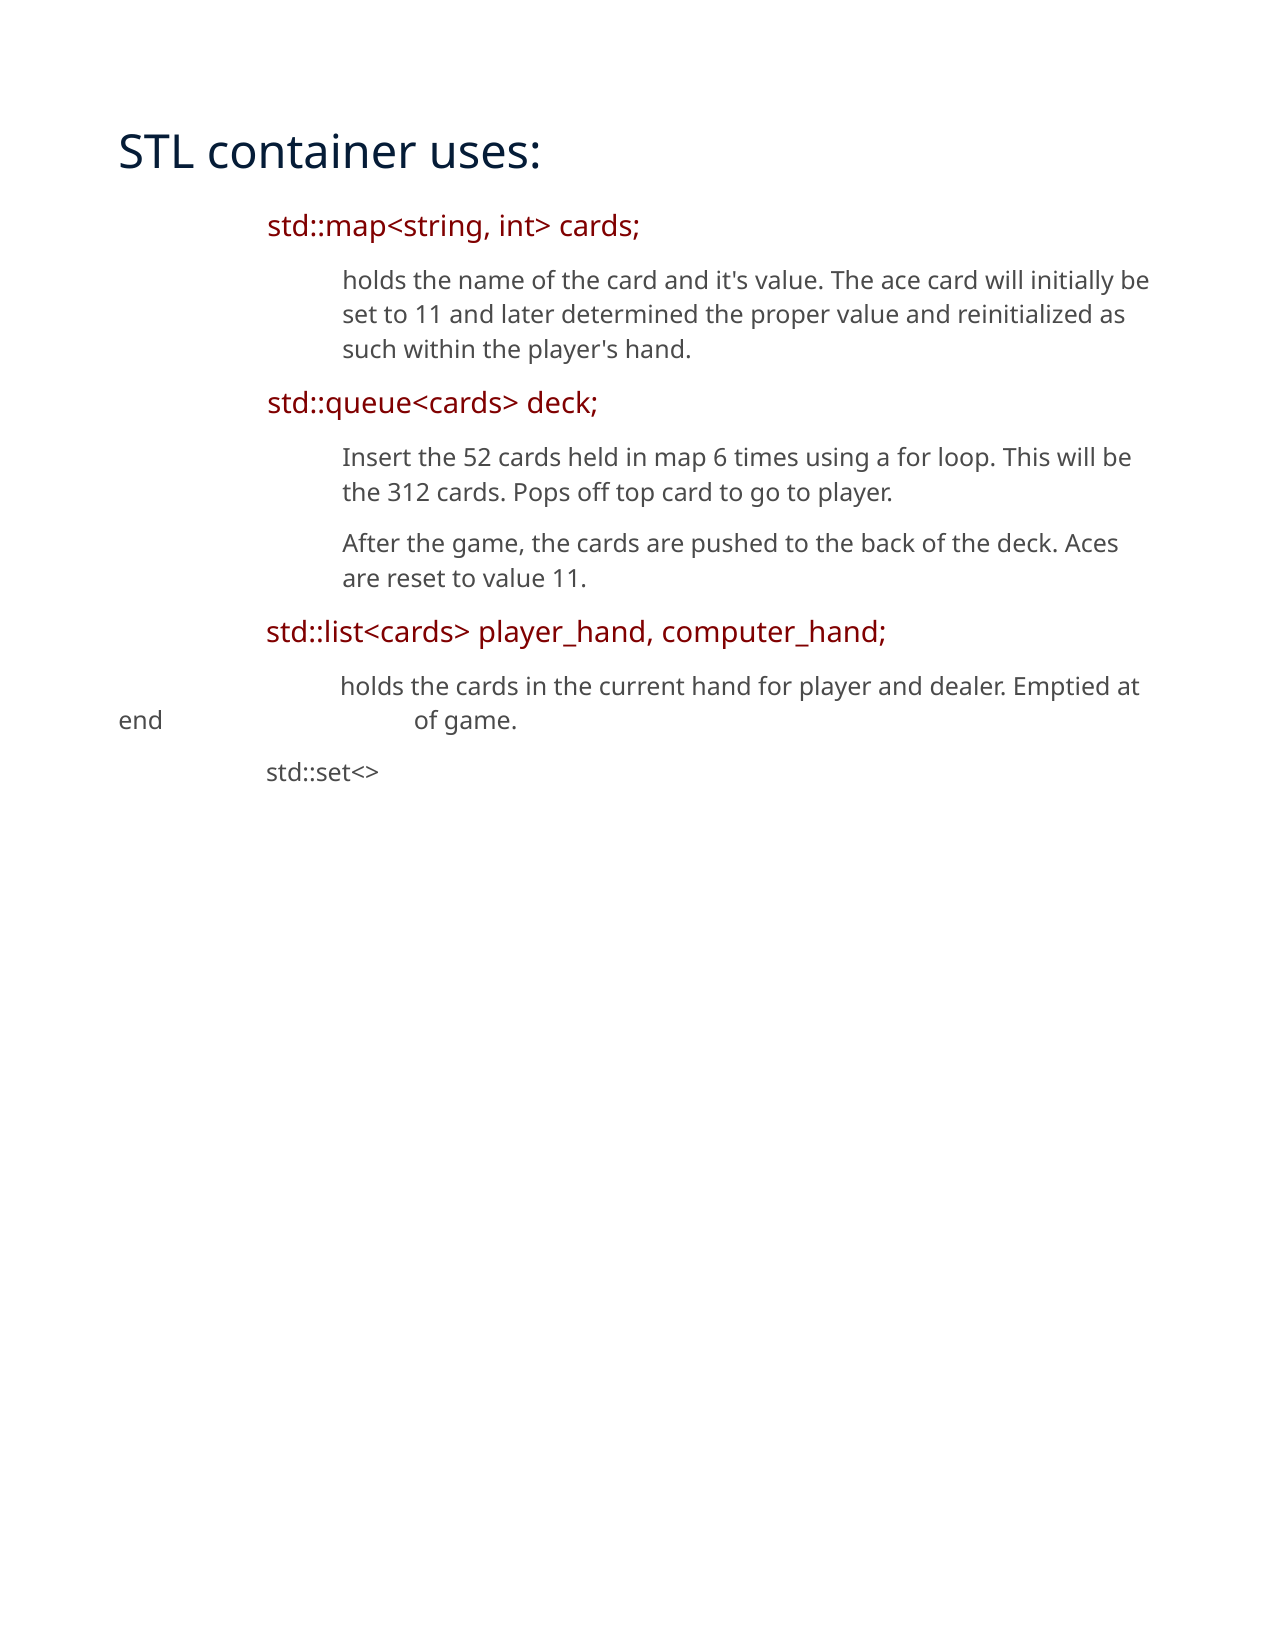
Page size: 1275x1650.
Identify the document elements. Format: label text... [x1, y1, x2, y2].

text holds the cards in the current hand for player and dealer. Emptied at end of game. [118, 668, 1157, 737]
list Insert the 52 cards held in map 6 times using a for loop. This will be the 312 cards. Pops off top card to go to player. [304, 439, 1157, 508]
text std::set<> [118, 754, 1157, 789]
list std::queue<cards> deck; [229, 383, 1157, 422]
text std::list<cards> player_hand, computer_hand; [118, 611, 1157, 651]
list std::map<string, int> cards; [229, 206, 1157, 245]
subtitle STL container uses: [118, 118, 1157, 182]
list After the game, the cards are pushed to the back of the deck. Aces are reset to value 11. [304, 526, 1157, 594]
list holds the name of the card and it's value. The ace card will initially be set to 11 and later determined the proper value and reinitialized as such within the player's hand. [304, 262, 1157, 366]
